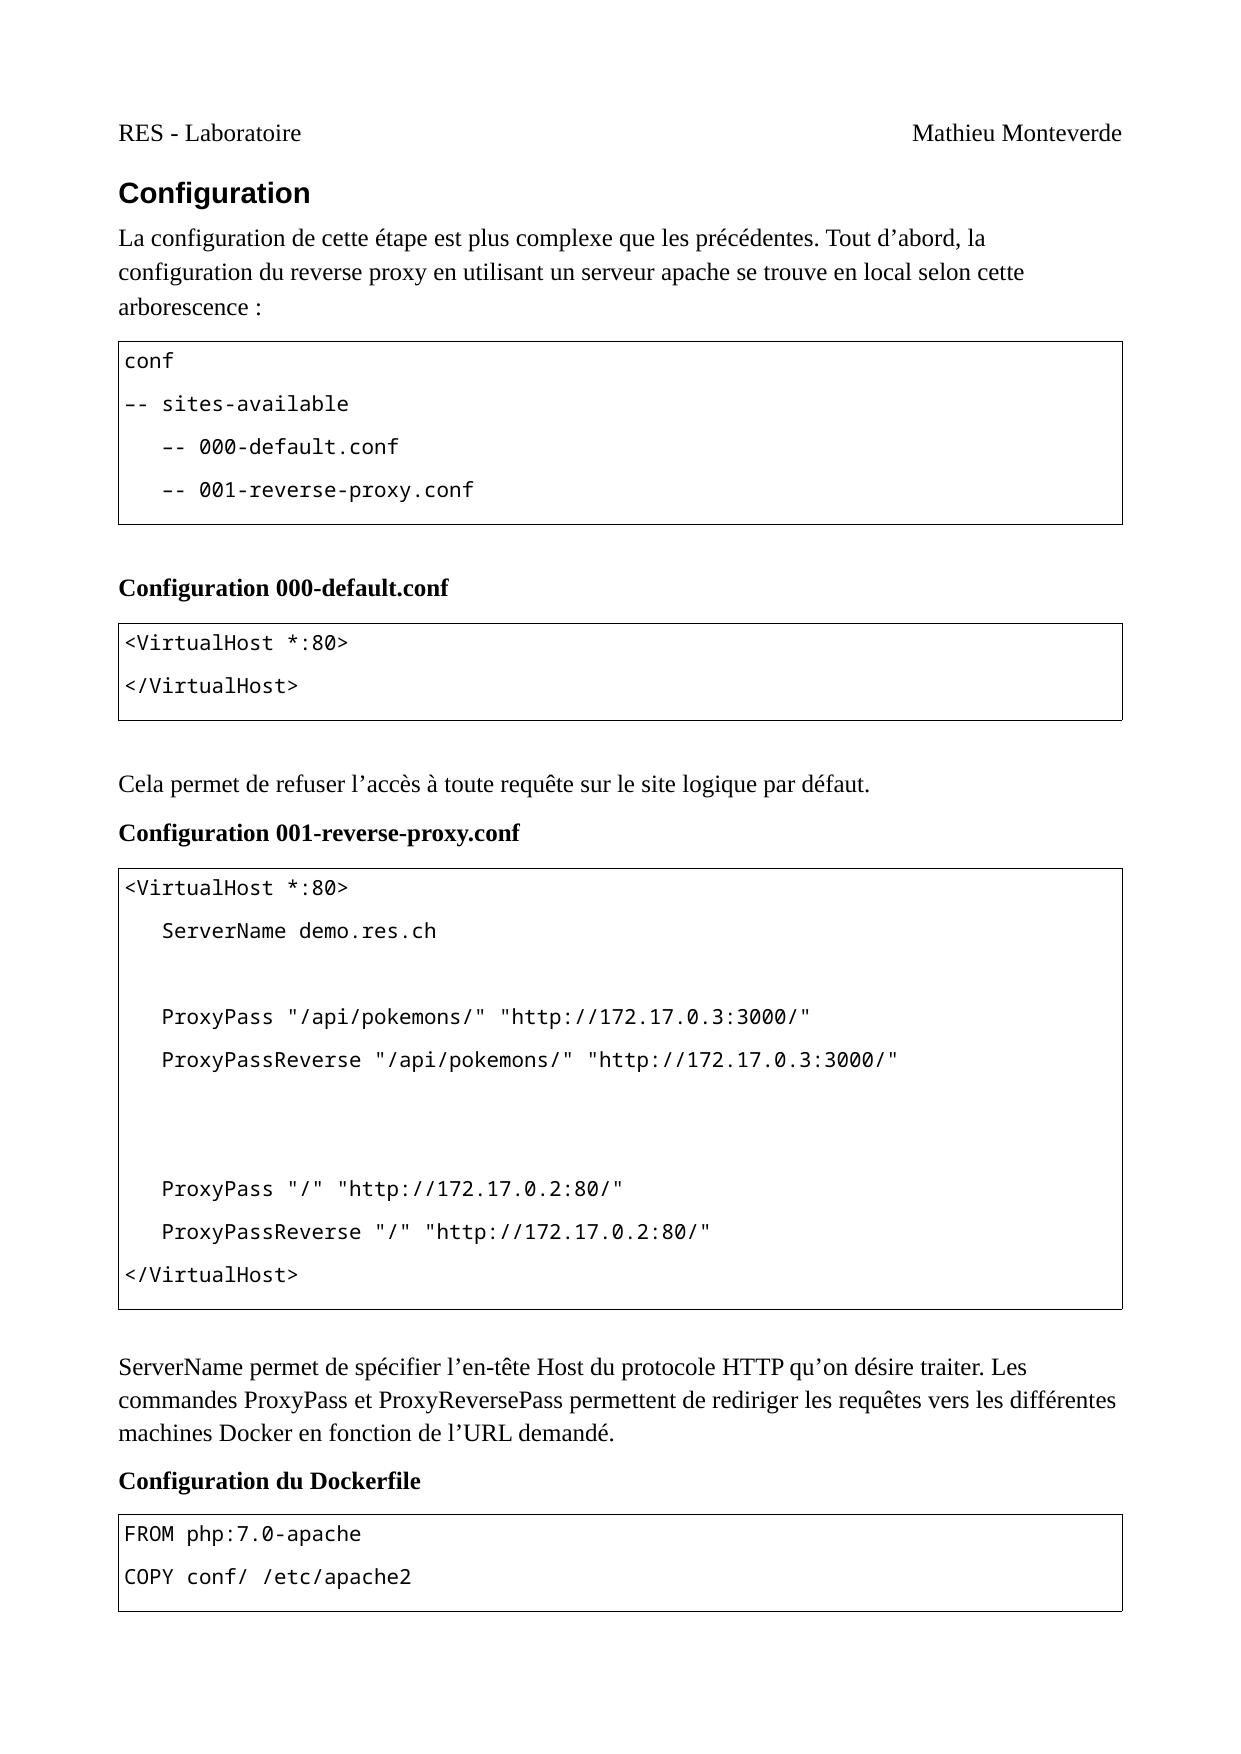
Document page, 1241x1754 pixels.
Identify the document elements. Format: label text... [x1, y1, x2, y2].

text Configuration 000-default.conf [118, 573, 1122, 602]
text Configuration du Dockerfile [118, 1466, 1122, 1495]
text La configuration de cette étape est plus complexe que les précédentes. Tout d’abord, la configuration du reverse proxy en utilisant un serveur apache se trouve en local selon cette arborescence : [118, 223, 1122, 320]
text ServerName permet de spécifier l’en-tête Host du protocole HTTP qu’on désire traiter. Les commandes ProxyPass et ProxyReversePass permettent de rediriger les requêtes vers les différentes machines Docker en fonction de l’URL demandé. [118, 1352, 1122, 1447]
table_header <VirtualHost *:80> ServerName demo.res.ch ProxyPass "/api/pokemons/" "http://172.17.0.3:3000/" ProxyPassReverse "/api/pokemons/" "http://172.17.0.3:3000/" ProxyPass "/" "http://172.17.0.2:80/" ProxyPassReverse "/" "http://172.17.0.2:80/" </VirtualHost> [119, 869, 1122, 1309]
subtitle Configuration [118, 176, 1122, 210]
table_header conf –- sites-available –- 000-default.conf –- 001-reverse-proxy.conf [119, 342, 1122, 524]
table_header <VirtualHost *:80> </VirtualHost> [119, 624, 1122, 720]
text Configuration 001-reverse-proxy.conf [118, 818, 1122, 847]
text Cela permet de refuser l’accès à toute requête sur le site logique par défaut. [118, 769, 1122, 798]
table_header FROM php:7.0-apache COPY conf/ /etc/apache2 [119, 1515, 1122, 1611]
